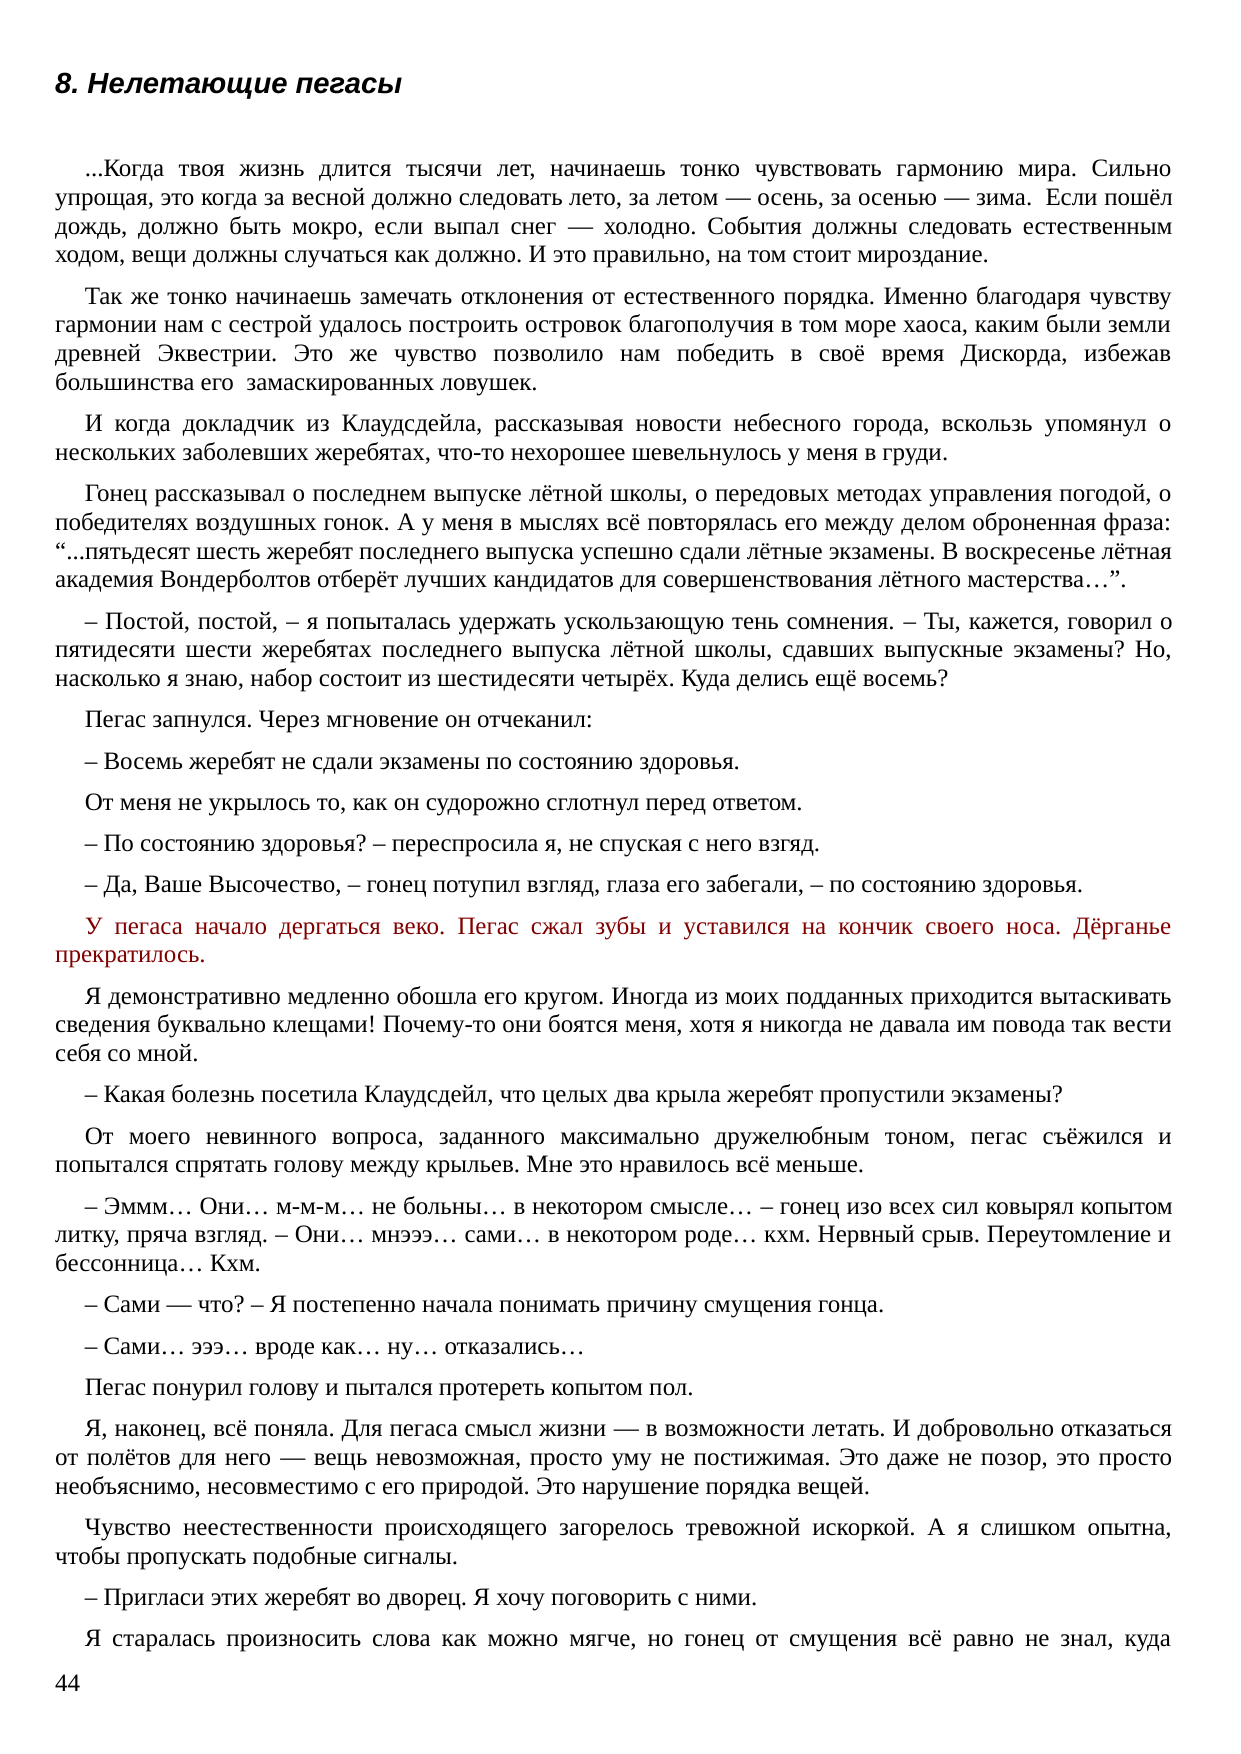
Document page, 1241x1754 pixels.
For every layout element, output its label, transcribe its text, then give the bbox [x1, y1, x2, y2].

text У пегаса начало дергаться веко. Пегас сжал зубы и уставился на кончик своего носа. Дёрганье прекратилось. [55, 911, 1173, 968]
text – Какая болезнь посетила Клаудсдейл, что целых два крыла жеребят пропустили экзамены? [55, 1079, 1173, 1108]
text Гонец рассказывал о последнем выпуске лётной школы, о передовых методах управления погодой, о победителях воздушных гонок. А у меня в мыслях всё повторялась его между делом оброненная фраза: “...пятьдесят шесть жеребят последнего выпуска успешно сдали лётные экзамены. В воскресенье лётная академия Вондерболтов отберёт лучших кандидатов для совершенствования лётного мастерства…”. [55, 478, 1173, 593]
text ...Когда твоя жизнь длится тысячи лет, начинаешь тонко чувствовать гармонию мира. Сильно упрощая, это когда за весной должно следовать лето, за летом — осень, за осенью — зима. Если пошёл дождь, должно быть мокро, если выпал снег — холодно. События должны следовать естественным ходом, вещи должны случаться как должно. И это правильно, на том стоит мироздание. [55, 153, 1173, 268]
text – Восемь жеребят не сдали экзамены по состоянию здоровья. [55, 746, 1173, 774]
text – Пригласи этих жеребят во дворец. Я хочу поговорить с ними. [55, 1582, 1173, 1611]
text И когда докладчик из Клаудсдейла, рассказывая новости небесного города, вскользь упомянул о нескольких заболевших жеребятах, что-то нехорошее шевельнулось у меня в груди. [55, 408, 1173, 466]
subtitle 8. Нелетающие пегасы [55, 66, 1173, 99]
text Я, наконец, всё поняла. Для пегаса смысл жизни — в возможности летать. И добровольно отказаться от полётов для него — вещь невозможная, просто уму не постижимая. Это даже не позор, это просто необъяснимо, несовместимо с его природой. Это нарушение порядка вещей. [55, 1413, 1173, 1499]
text Я демонстративно медленно обошла его кругом. Иногда из моих подданных приходится вытаскивать сведения буквально клещами! Почему-то они боятся меня, хотя я никогда не давала им повода так вести себя со мной. [55, 981, 1173, 1067]
text Пегас запнулся. Через мгновение он отчеканил: [55, 704, 1173, 733]
text – Сами — что? – Я постепенно начала понимать причину смущения гонца. [55, 1289, 1173, 1318]
text Чувство неестественности происходящего загорелось тревожной искоркой. А я слишком опытна, чтобы пропускать подобные сигналы. [55, 1512, 1173, 1569]
text – По состоянию здоровья? – переспросила я, не спуская с него взгяд. [55, 828, 1173, 857]
text От меня не укрылось то, как он судорожно сглотнул перед ответом. [55, 787, 1173, 816]
text Пегас понурил голову и пытался протереть копытом пол. [55, 1372, 1173, 1401]
text Я старалась произносить слова как можно мягче, но гонец от смущения всё равно не знал, куда [55, 1623, 1173, 1652]
text – Сами… эээ… вроде как… ну… отказались… [55, 1331, 1173, 1359]
text – Эммм… Они… м-м-м… не больны… в некотором смысле… – гонец изо всех сил ковырял копытом литку, пряча взгляд. – Они… мнэээ… сами… в некотором роде… кхм. Нервный срыв. Переутомление и бессонница… Кхм. [55, 1191, 1173, 1277]
text От моего невинного вопроса, заданного максимально дружелюбным тоном, пегас съёжился и попытался спрятать голову между крыльев. Мне это нравилось всё меньше. [55, 1121, 1173, 1178]
text – Постой, постой, – я попыталась удержать ускользающую тень сомнения. – Ты, кажется, говорил о пятидесяти шести жеребятах последнего выпуска лётной школы, сдавших выпускные экзамены? Но, насколько я знаю, набор состоит из шестидесяти четырёх. Куда делись ещё восемь? [55, 606, 1173, 692]
text – Да, Ваше Высочество, – гонец потупил взгляд, глаза его забегали, – по состоянию здоровья. [55, 869, 1173, 898]
text Так же тонко начинаешь замечать отклонения от естественного порядка. Именно благодаря чувству гармонии нам с сестрой удалось построить островок благополучия в том море хаоса, каким были земли древней Эквестрии. Это же чувство позволило нам победить в своё время Дискорда, избежав большинства его замаскированных ловушек. [55, 281, 1173, 396]
